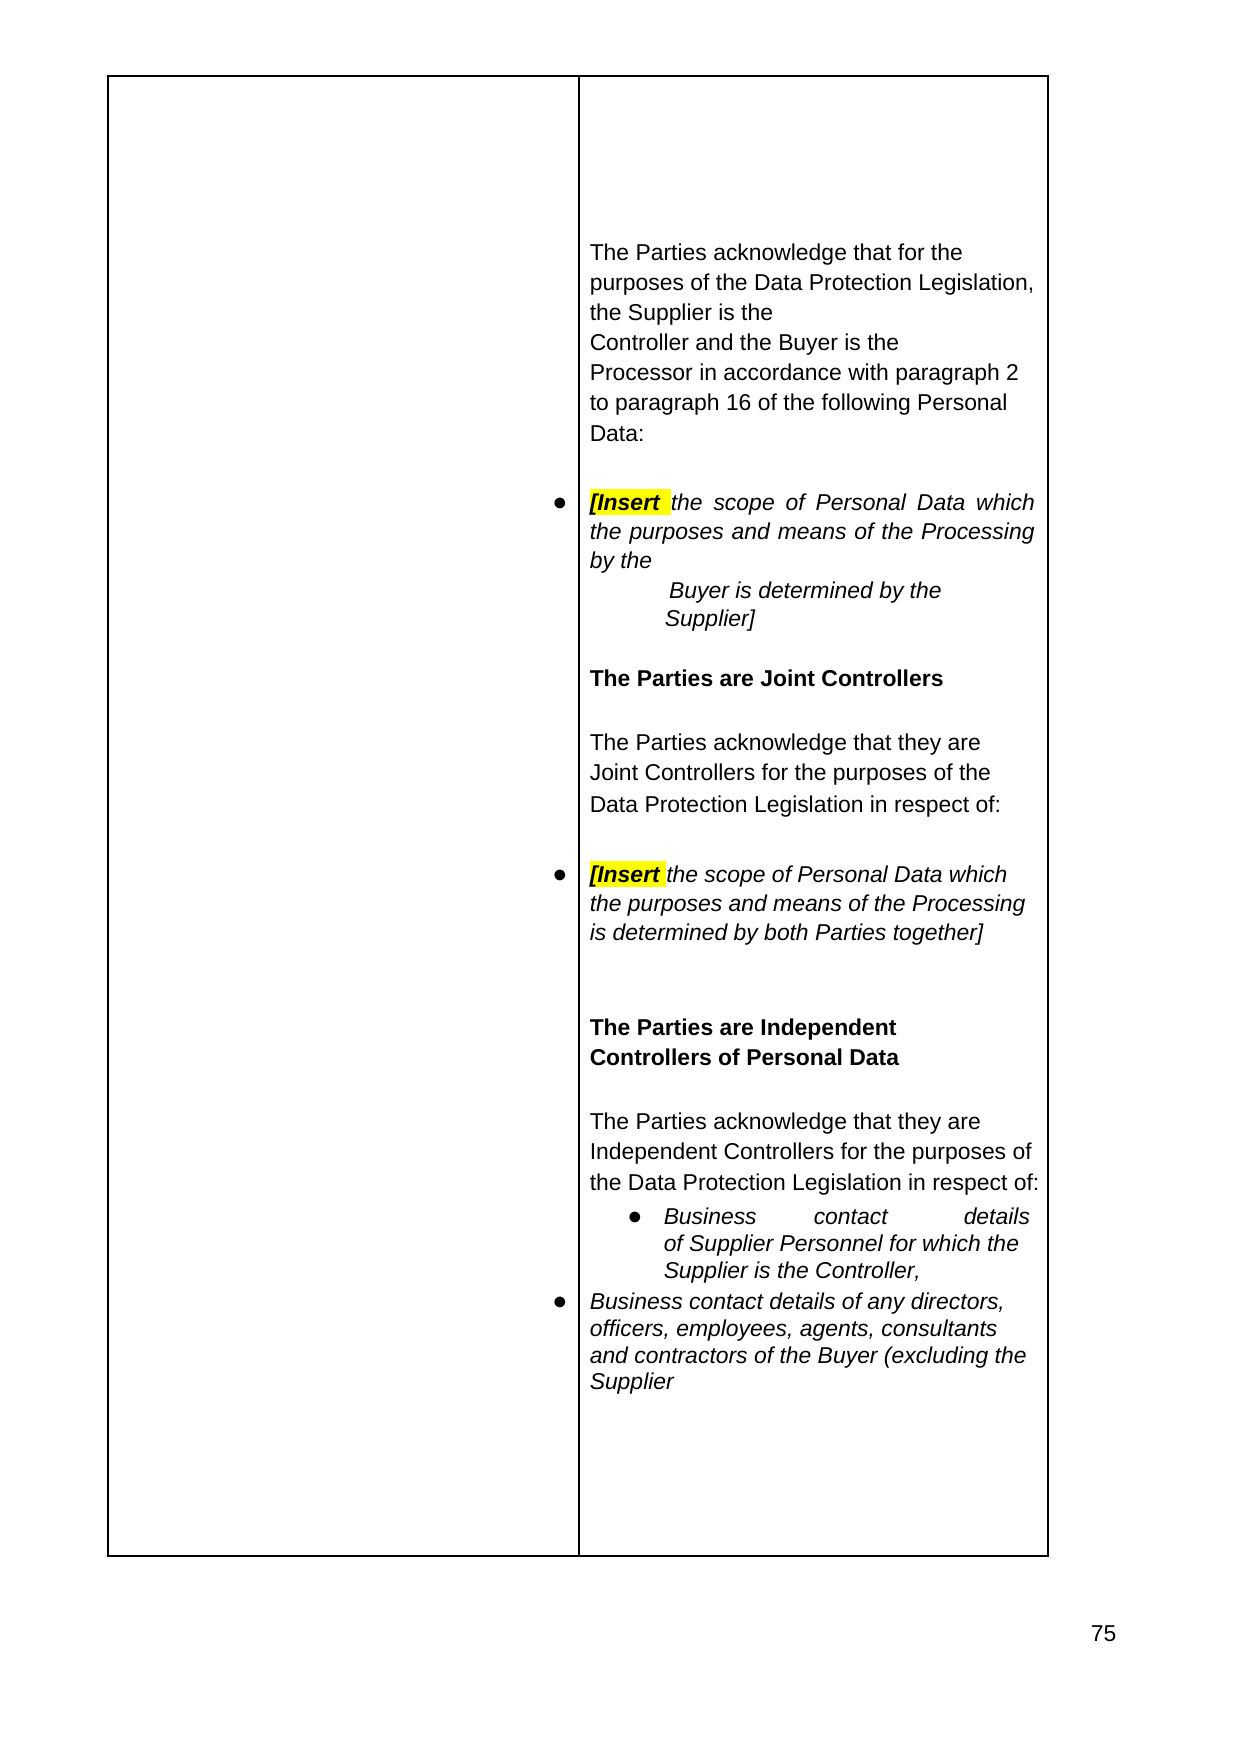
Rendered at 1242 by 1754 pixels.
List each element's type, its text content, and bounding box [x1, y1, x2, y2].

table_header [109, 77, 578, 1554]
table_header The Parties acknowledge that for the purposes of the Data Protection Legislation, the Supplier is the Controller and the Buyer is the Processor in accordance with paragraph 2 to paragraph 16 of the following Personal Data: [Insert the scope of Personal Data which the purposes and means of the Processing by the Buyer is determined by the Supplier] The Parties are Joint Controllers The Parties acknowledge that they are Joint Controllers for the purposes of the Data Protection Legislation in respect of: [Insert the scope of Personal Data which the purposes and means of the Processing is determined by both Parties together] The Parties are Independent Controllers of Personal Data The Parties acknowledge that they are Independent Controllers for the purposes of the Data Protection Legislation in respect of: Business contact details of Supplier Personnel for which the Supplier is the Controller, Business contact details of any directors, officers, employees, agents, consultants and contractors of the Buyer (excluding the Supplier [580, 77, 1047, 1554]
